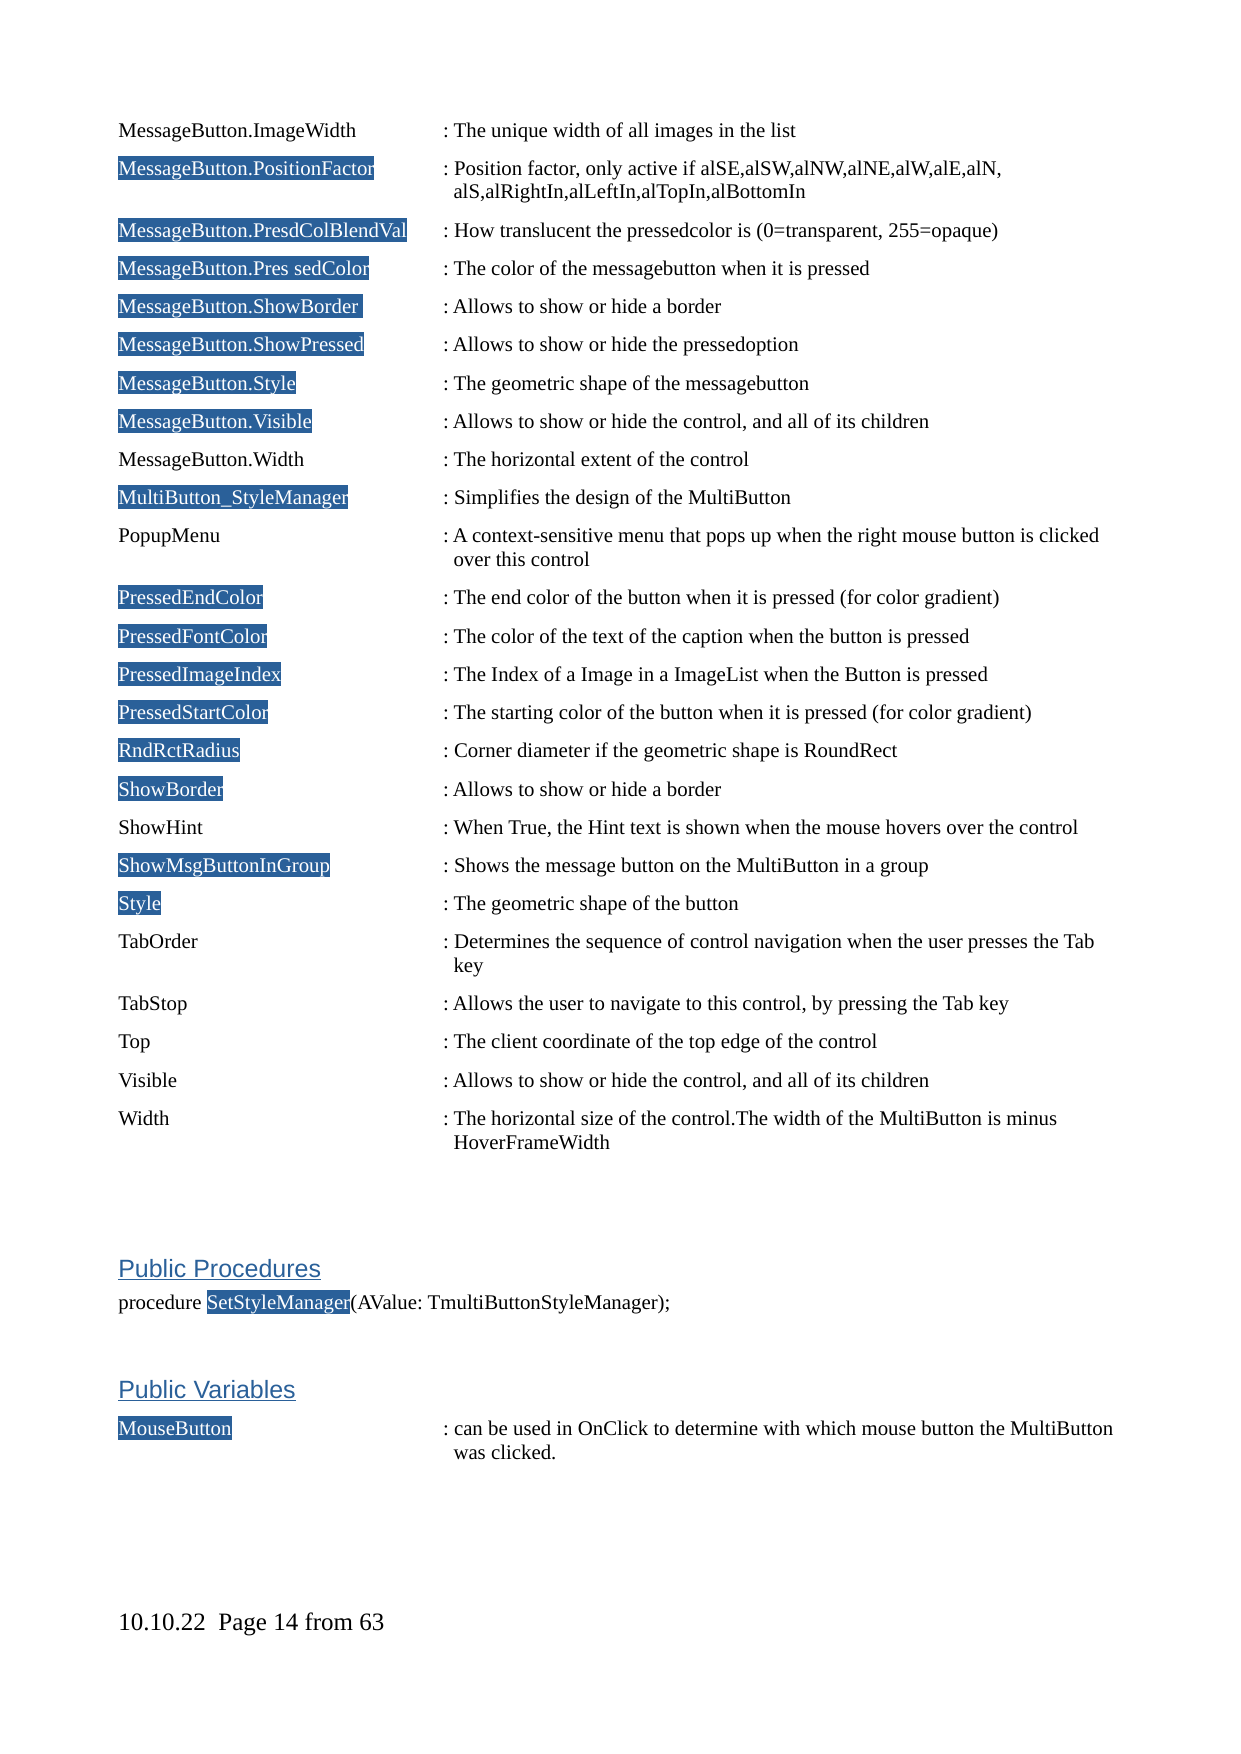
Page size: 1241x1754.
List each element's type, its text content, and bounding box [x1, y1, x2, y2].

text PressedStartColor : The starting color of the button when it is pressed (for color gradient) [118, 701, 1122, 724]
text MessageButton.ShowPressed : Allows to show or hide the pressedoption [118, 333, 1122, 357]
text MessageButton.PositionFactor : Position factor, only active if alSE,alSW,alNW,alNE,alW,alE,alN, alS,alRightIn,alLeftIn,alTopIn,alBottomIn [118, 156, 1122, 204]
text ShowHint : When True, the Hint text is shown when the mouse hovers over the control [118, 815, 1122, 839]
text MessageButton.ShowBorder : Allows to show or hide a border [118, 295, 1122, 318]
text RndRctRadius : Corner diameter if the geometric shape is RoundRect [118, 739, 1122, 762]
text MessageButton.Pres sedColor : The color of the messagebutton when it is pressed [118, 256, 1122, 280]
text Visible : Allows to show or hide the control, and all of its children [118, 1068, 1122, 1092]
text Width : The horizontal size of the control.The width of the MultiButton is minus HoverFrameWidth [118, 1107, 1122, 1154]
text PressedImageIndex : The Index of a Image in a ImageList when the Button is pressed [118, 662, 1122, 686]
text Top : The client coordinate of the top edge of the control [118, 1030, 1122, 1054]
text MessageButton.ImageWidth : The unique width of all images in the list [118, 118, 1122, 142]
text MessageButton.Width : The horizontal extent of the control [118, 448, 1122, 471]
text Style : The geometric shape of the button [118, 892, 1122, 915]
text ShowMsgButtonInGroup : Shows the message button on the MultiButton in a group [118, 853, 1122, 877]
text procedure SetStyleManager(AValue: TmultiButtonStyleManager); [118, 1296, 1122, 1313]
text MessageButton.Visible : Allows to show or hide the control, and all of its children [118, 409, 1122, 433]
text MessageButton.Style : The geometric shape of the messagebutton [118, 371, 1122, 395]
text TabOrder : Determines the sequence of control navigation when the user presses the Tab key [118, 930, 1122, 977]
text PopupMenu : A context-sensitive menu that pops up when the right mouse button is clicked over this control [118, 524, 1122, 571]
text PressedFontColor : The color of the text of the caption when the button is pressed [118, 624, 1122, 648]
text MessageButton.PresdColBlendVal : How translucent the pressedcolor is (0=transparent, 255=opaque) [118, 218, 1122, 242]
subtitle Public Procedures [118, 1253, 1122, 1283]
text ShowBorder : Allows to show or hide a border [118, 777, 1122, 801]
text TabStop : Allows the user to navigate to this control, by pressing the Tab key [118, 992, 1122, 1016]
text PressedEndColor : The end color of the button when it is pressed (for color gradient) [118, 586, 1122, 609]
text MultiButton_StyleManager : Simplifies the design of the MultiButton [118, 486, 1122, 509]
text MouseButton : can be used in OnClick to determine with which mouse button the MultiButton was clicked. [118, 1417, 1122, 1464]
subtitle Public Variables [118, 1375, 1122, 1404]
